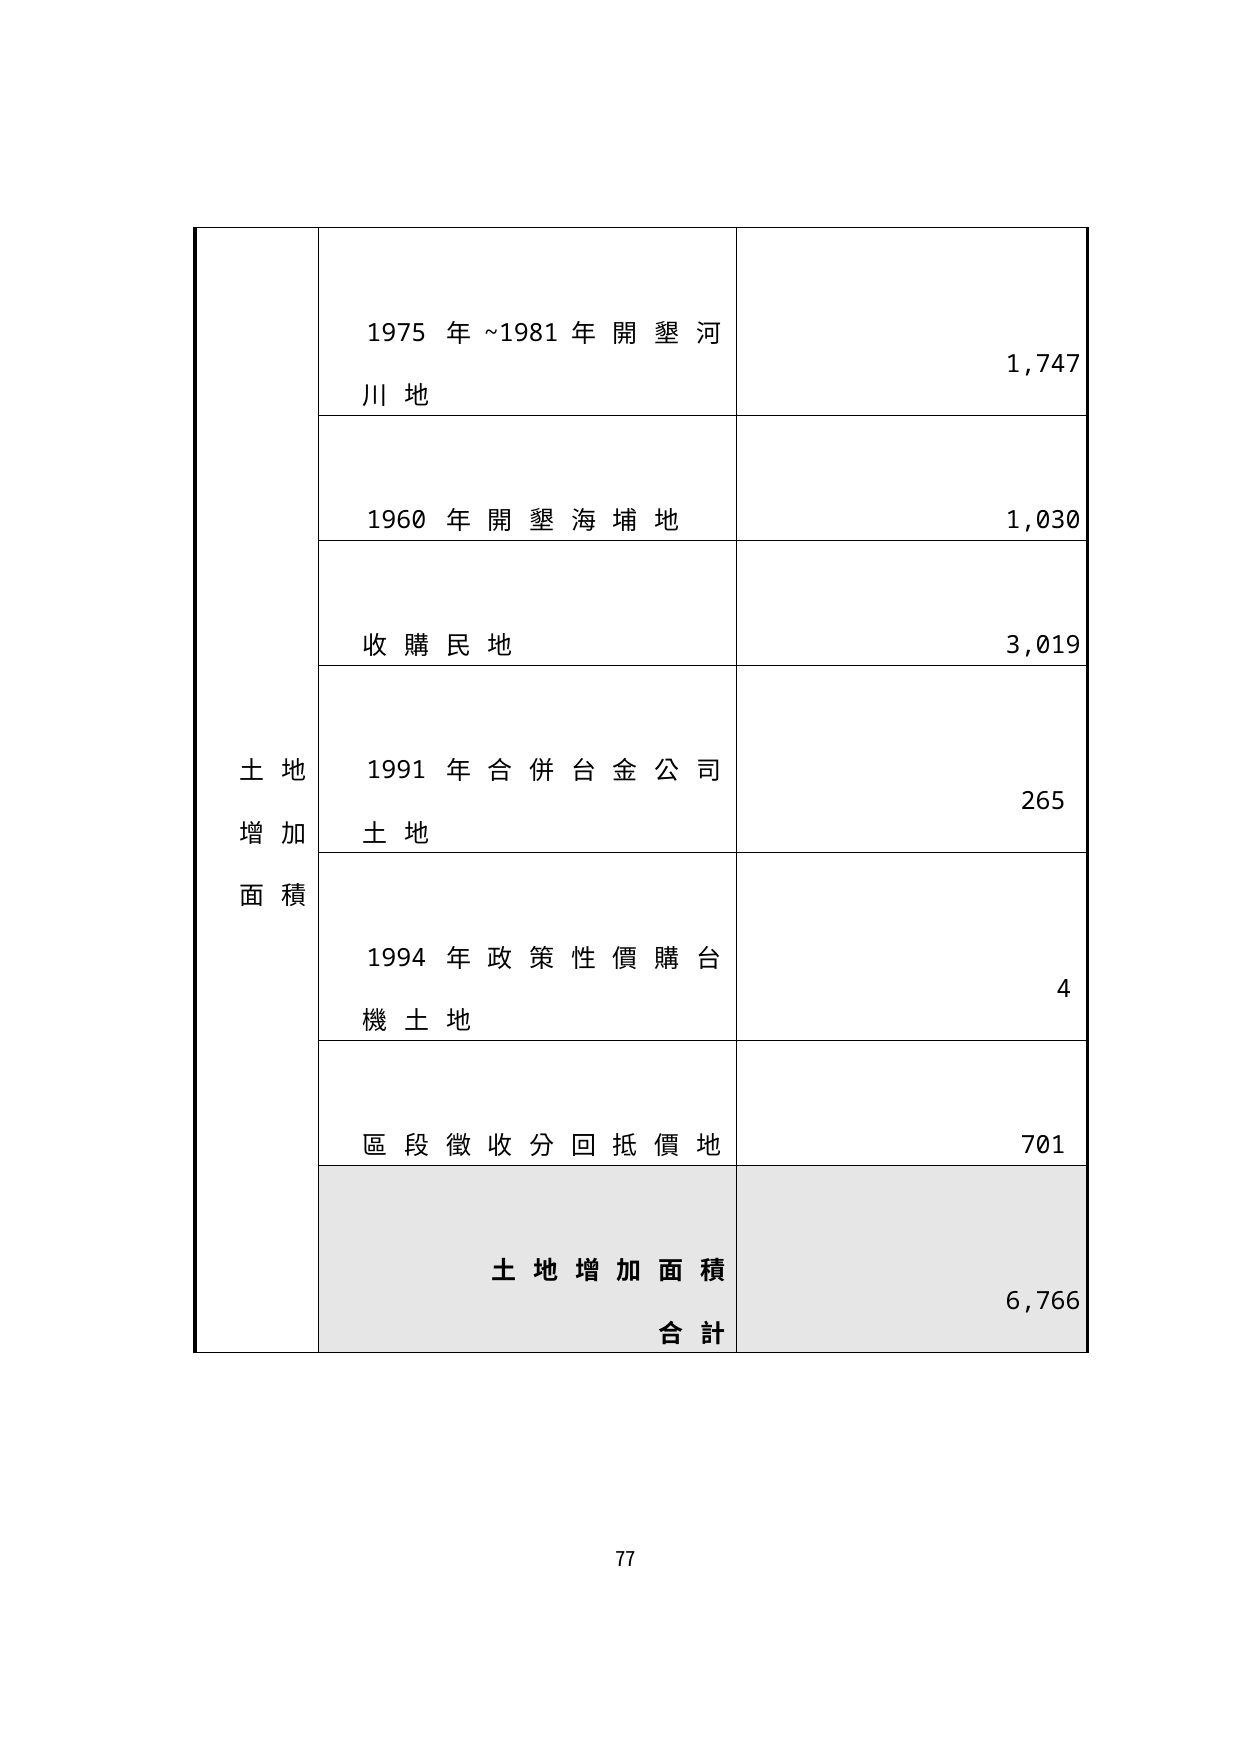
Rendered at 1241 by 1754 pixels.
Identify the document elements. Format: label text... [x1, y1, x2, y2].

table_cell 701 [737, 1041, 1086, 1165]
table_cell 1975年~1981年開墾河川地 [319, 228, 736, 415]
table_cell 1991年合併台金公司土地 [319, 666, 736, 852]
table_cell 1994年政策性價購台機土地 [319, 853, 736, 1040]
table_cell 3,019 [737, 541, 1086, 665]
table_cell 區段徵收分回抵價地 [319, 1041, 736, 1165]
table_cell 收購民地 [319, 541, 736, 665]
table_cell 1,030 [737, 416, 1086, 540]
table_cell 1,747 [737, 228, 1086, 415]
table_cell 265 [737, 666, 1086, 852]
table_cell 土地增加面積合計 [319, 1166, 736, 1352]
table_cell 土地增加面積 [197, 228, 318, 1352]
table_cell 1960年開墾海埔地 [319, 416, 736, 540]
table_cell 6,766 [737, 1166, 1086, 1352]
table_cell 4 [737, 853, 1086, 1040]
